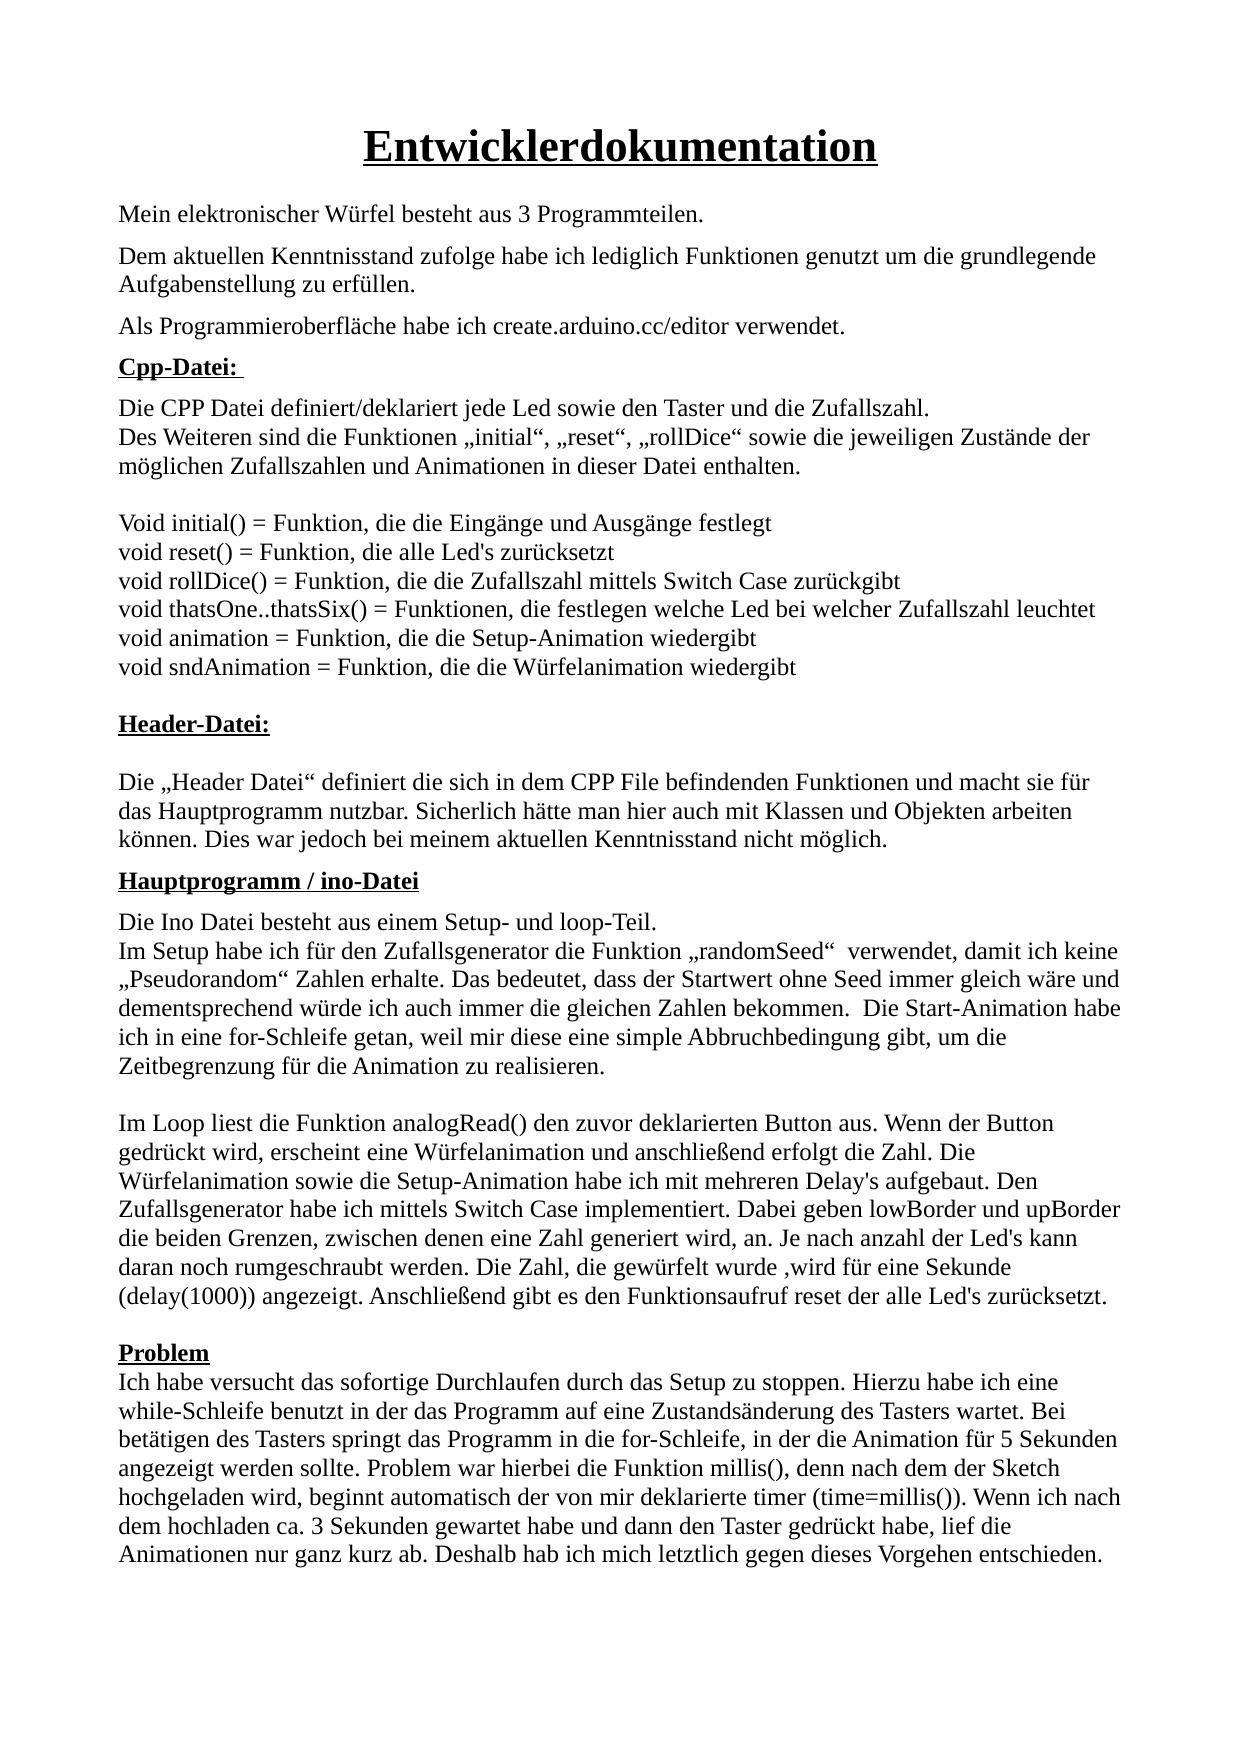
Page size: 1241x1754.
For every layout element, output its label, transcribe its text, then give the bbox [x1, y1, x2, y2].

text Ich habe versucht das sofortige Durchlaufen durch das Setup zu stoppen. Hierzu habe ich eine while-Schleife benutzt in der das Programm auf eine Zustandsänderung des Tasters wartet. Bei betätigen des Tasters springt das Programm in die for-Schleife, in der die Animation für 5 Sekunden angezeigt werden sollte. Problem war hierbei die Funktion millis(), denn nach dem der Sketch hochgeladen wird, beginnt automatisch der von mir deklarierte timer (time=millis()). Wenn ich nach dem hochladen ca. 3 Sekunden gewartet habe und dann den Taster gedrückt habe, lief die Animationen nur ganz kurz ab. Deshalb hab ich mich letztlich gegen dieses Vorgehen entschieden. [118, 1367, 1122, 1568]
text Als Programmieroberfläche habe ich create.arduino.cc/editor verwendet. [118, 311, 1122, 339]
text void reset() = Funktion, die alle Led's zurücksetzt [118, 537, 1122, 566]
text Im Loop liest die Funktion analogRead() den zuvor deklarierten Button aus. Wenn der Button gedrückt wird, erscheint eine Würfelanimation und anschließend erfolgt die Zahl. Die Würfelanimation sowie die Setup-Animation habe ich mit mehreren Delay's aufgebaut. Den Zufallsgenerator habe ich mittels Switch Case implementiert. Dabei geben lowBorder und upBorder die beiden Grenzen, zwischen denen eine Zahl generiert wird, an. Je nach anzahl der Led's kann daran noch rumgeschraubt werden. Die Zahl, die gewürfelt wurde ,wird für eine Sekunde (delay(1000)) angezeigt. Anschließend gibt es den Funktionsaufruf reset der alle Led's zurücksetzt. [118, 1108, 1122, 1309]
text Problem [118, 1338, 1122, 1367]
text void rollDice() = Funktion, die die Zufallszahl mittels Switch Case zurückgibt [118, 566, 1122, 594]
text Void initial() = Funktion, die die Eingänge und Ausgänge festlegt [118, 508, 1122, 537]
text void animation = Funktion, die die Setup-Animation wiedergibt [118, 623, 1122, 652]
text Entwicklerdokumentation [118, 118, 1122, 171]
text Im Setup habe ich für den Zufallsgenerator die Funktion „randomSeed“ verwendet, damit ich keine „Pseudorandom“ Zahlen erhalte. Das bedeutet, dass der Startwert ohne Seed immer gleich wäre und dementsprechend würde ich auch immer die gleichen Zahlen bekommen. Die Start-Animation habe ich in eine for-Schleife getan, weil mir diese eine simple Abbruchbedingung gibt, um die Zeitbegrenzung für die Animation zu realisieren. [118, 936, 1122, 1079]
text Die CPP Datei definiert/deklariert jede Led sowie den Taster und die Zufallszahl. [118, 393, 1122, 422]
text Die Ino Datei besteht aus einem Setup- und loop-Teil. [118, 907, 1122, 936]
text Hauptprogramm / ino-Datei [118, 866, 1122, 894]
text Cpp-Datei: [118, 352, 1122, 381]
text Des Weiteren sind die Funktionen „initial“, „reset“, „rollDice“ sowie die jeweiligen Zustände der möglichen Zufallszahlen und Animationen in dieser Datei enthalten. [118, 422, 1122, 479]
text Header-Datei: [118, 709, 1122, 738]
text Dem aktuellen Kenntnisstand zufolge habe ich lediglich Funktionen genutzt um die grundlegende Aufgabenstellung zu erfüllen. [118, 241, 1122, 298]
text Die „Header Datei“ definiert die sich in dem CPP File befindenden Funktionen und macht sie für das Hauptprogramm nutzbar. Sicherlich hätte man hier auch mit Klassen und Objekten arbeiten können. Dies war jedoch bei meinem aktuellen Kenntnisstand nicht möglich. [118, 767, 1122, 853]
text Mein elektronischer Würfel besteht aus 3 Programmteilen. [118, 199, 1122, 228]
text void thatsOne..thatsSix() = Funktionen, die festlegen welche Led bei welcher Zufallszahl leuchtet [118, 594, 1122, 623]
text void sndAnimation = Funktion, die die Würfelanimation wiedergibt [118, 652, 1122, 681]
